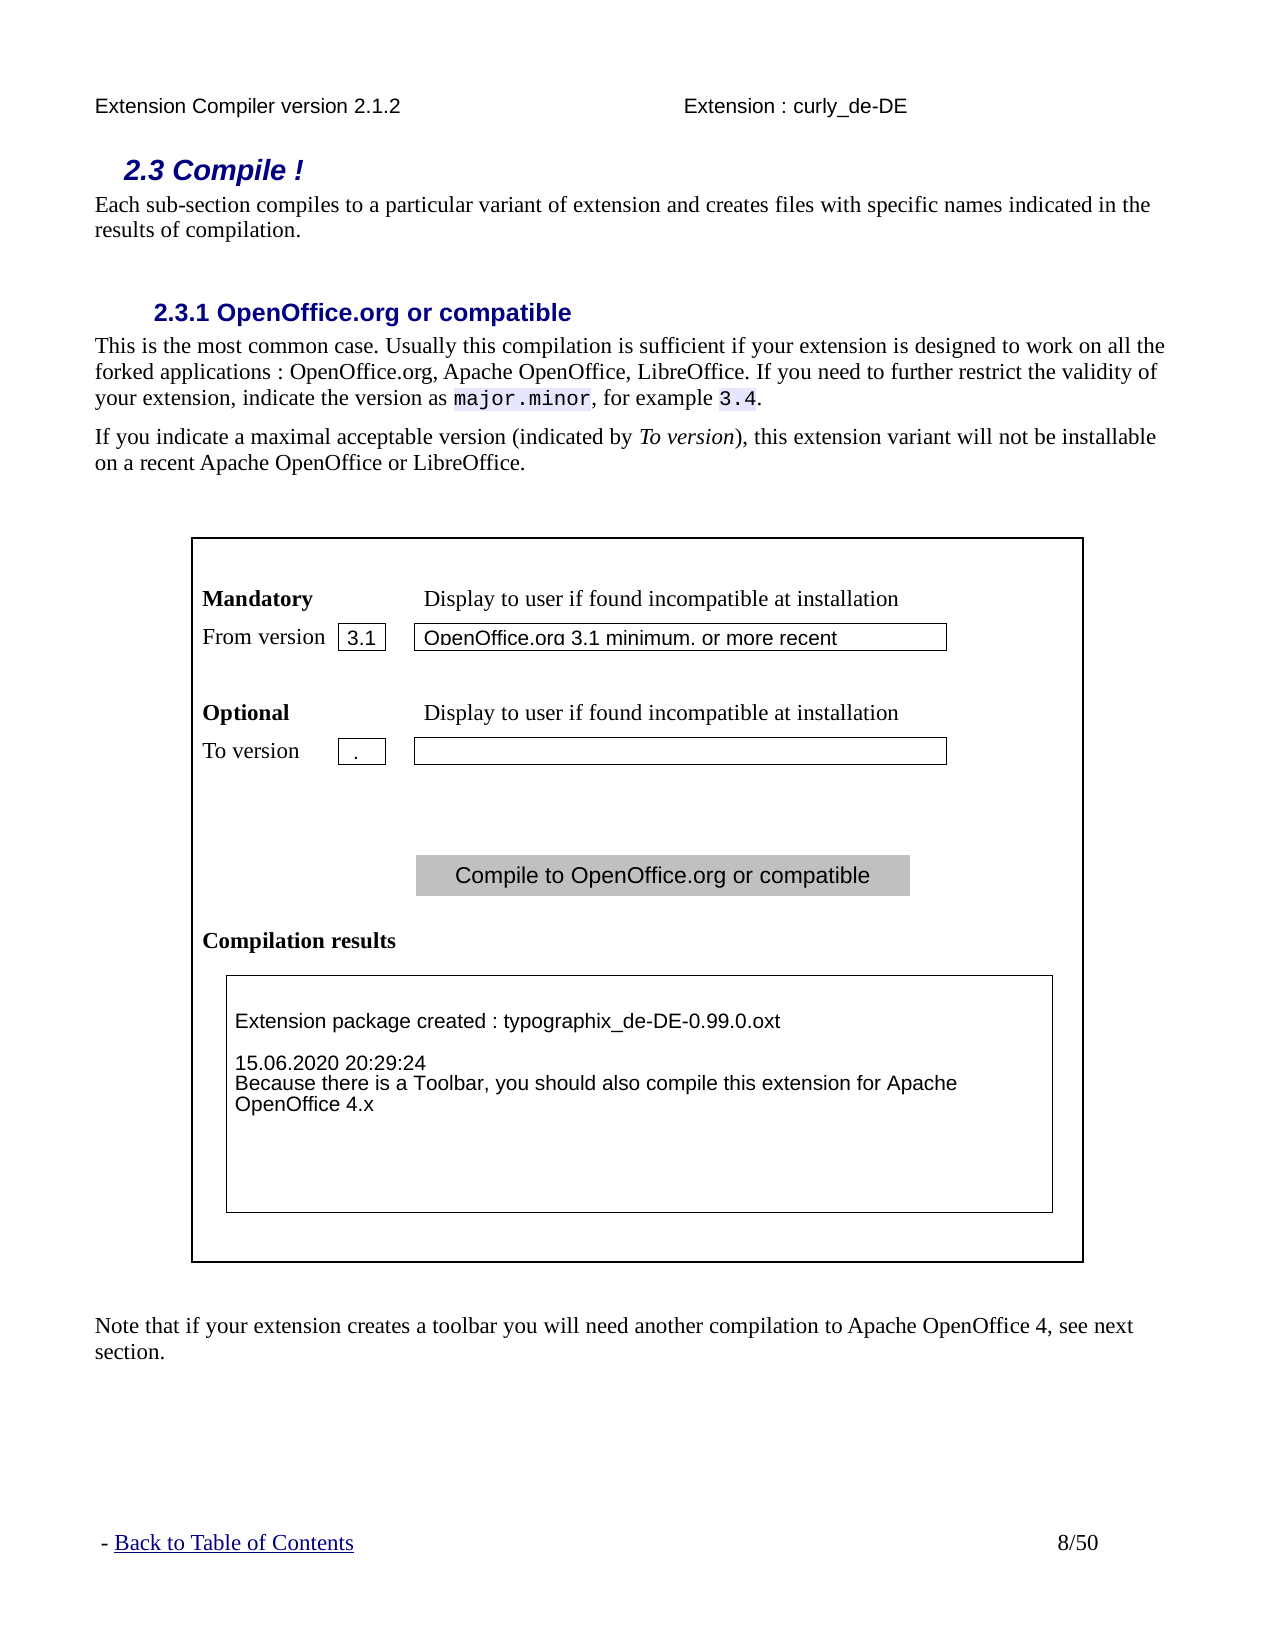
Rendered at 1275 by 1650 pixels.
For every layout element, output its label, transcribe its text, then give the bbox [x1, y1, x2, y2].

text [947, 624, 1073, 650]
subtitle Compile ! [124, 153, 1181, 186]
text Optional Display to user if found incompatible at installation [202, 700, 1073, 726]
text Mandatory Display to user if found incompatible at installation [202, 586, 1073, 612]
text From version [202, 624, 338, 650]
text [947, 738, 1073, 764]
text To version [202, 738, 338, 764]
text [386, 738, 414, 764]
text This is the most common case. Usually this compilation is sufficient if your extension is designed to work on all the forked applications : OpenOffice.org, Apache OpenOffice, LibreOffice. If you need to further restrict the validity of your extension, indicate the version as major.minor, for example 3.4. [94, 333, 1181, 411]
text Note that if your extension creates a toolbar you will need another compilation to Apache OpenOffice 4, see next section. [94, 1313, 1181, 1364]
text Each sub-section compiles to a particular variant of extension and creates files with specific names indicated in the results of compilation. [94, 192, 1181, 243]
text Compilation results [202, 928, 1073, 954]
text [386, 624, 414, 650]
text If you indicate a maximal acceptable version (indicated by To version), this extension variant will not be installable on a recent Apache OpenOffice or LibreOffice. [94, 424, 1181, 475]
subtitle OpenOffice.org or compatible [153, 299, 1181, 327]
